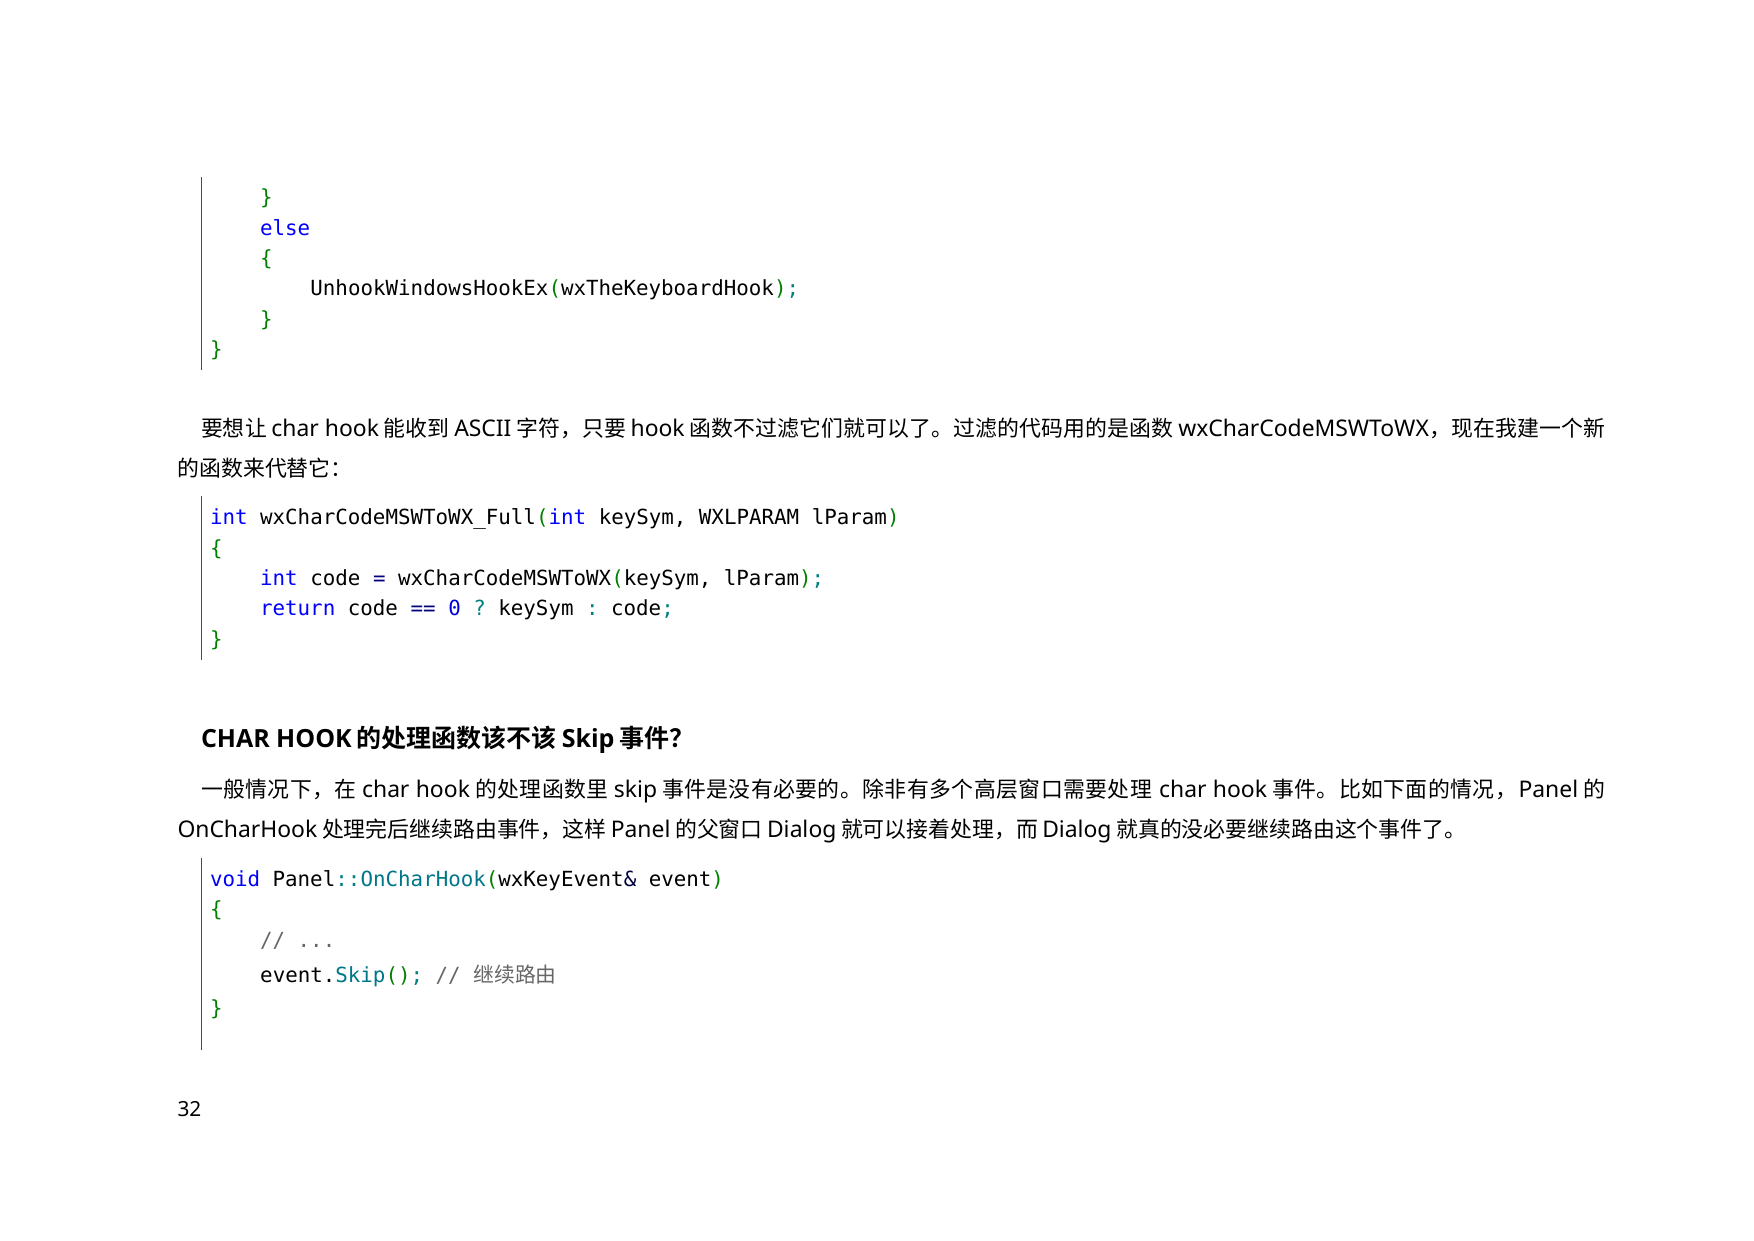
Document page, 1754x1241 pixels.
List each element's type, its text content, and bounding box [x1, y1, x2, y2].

text else [202, 207, 1605, 237]
text { [202, 527, 1605, 557]
text int wxCharCodeMSWToWX_Full(int keySym, WXLPARAM lParam) [202, 496, 1605, 527]
title CHAR HOOK的处理函数该不该Skip事件？ [177, 718, 1605, 754]
text UnhookWindowsHookEx(wxTheKeyboardHook); [202, 267, 1605, 298]
text 要想让char hook能收到ASCII字符，只要hook函数不过滤它们就可以了。过滤的代码用的是函数wxCharCodeMSWToWX，现在我建一个新的函数来代替它： [177, 411, 1605, 483]
text } [202, 298, 1605, 328]
text void Panel::OnCharHook(wxKeyEvent& event) [202, 858, 1605, 889]
text // ... [202, 919, 1605, 949]
text } [202, 987, 1605, 1020]
text int code = wxCharCodeMSWToWX(keySym, lParam); [202, 557, 1605, 587]
text { [202, 237, 1605, 267]
text } [202, 618, 1605, 660]
text 一般情况下，在char hook的处理函数里skip事件是没有必要的。除非有多个高层窗口需要处理char hook事件。比如下面的情况，Panel的OnCharHook处理完后继续路由事件，这样Panel的父窗口Dialog就可以接着处理，而Dialog就真的没必要继续路由这个事件了。 [177, 772, 1605, 844]
text return code == 0 ? keySym : code; [202, 587, 1605, 618]
text } [202, 177, 1605, 207]
text event.Skip(); // 继续路由 [202, 949, 1605, 987]
text } [202, 328, 1605, 370]
text { [202, 889, 1605, 919]
